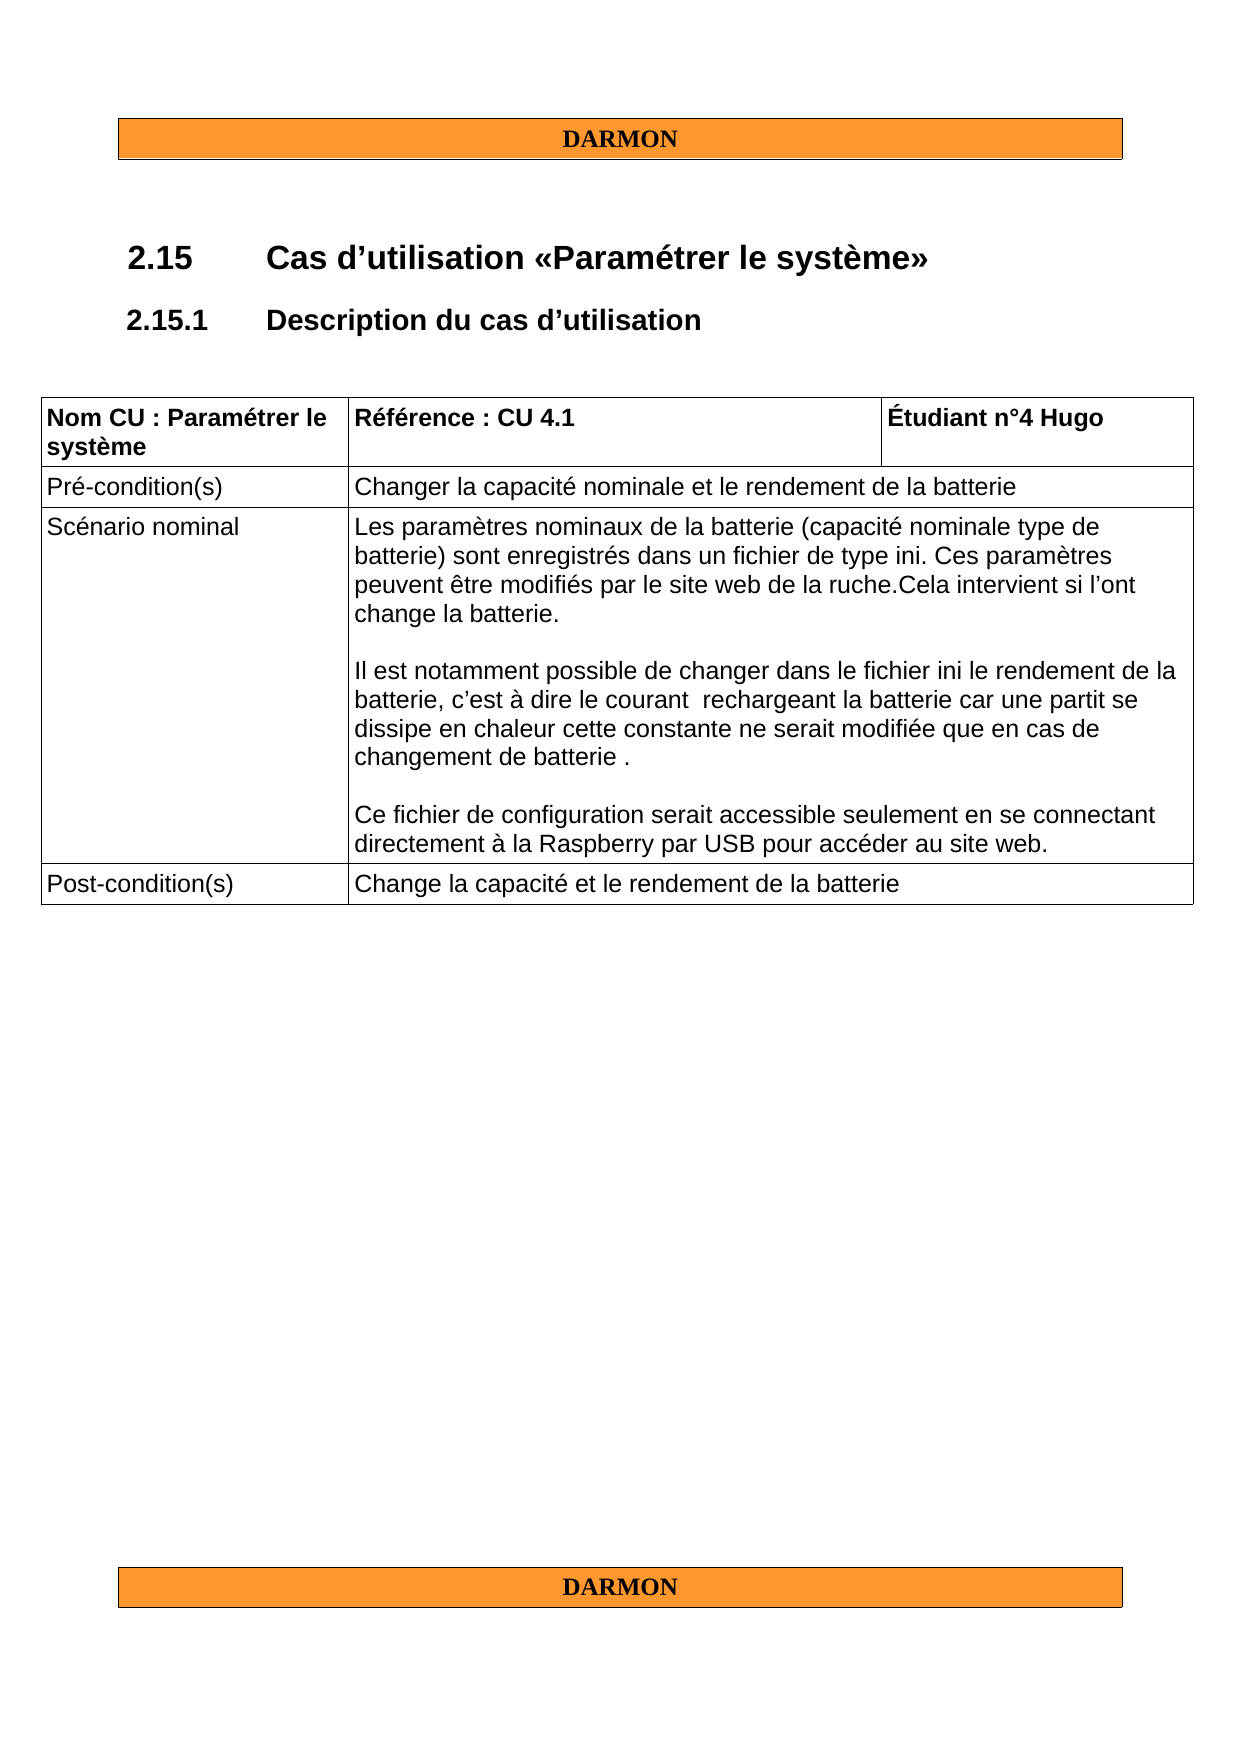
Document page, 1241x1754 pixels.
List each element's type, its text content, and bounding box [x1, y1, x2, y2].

table_cell Post-condition(s) [42, 864, 348, 903]
table_cell Les paramètres nominaux de la batterie (capacité nominale type de batterie) sont enregistrés dans un fichier de type ini. Ces paramètres peuvent être modifiés par le site web de la ruche.Cela intervient si l’ont change la batterie. Il est notamment possible de changer dans le fichier ini le rendement de la batterie, c’est à dire le courant rechargeant la batterie car une partit se dissipe en chaleur cette constante ne serait modifiée que en cas de changement de batterie . Ce fichier de configuration serait accessible seulement en se connectant directement à la Raspberry par USB pour accéder au site web. [349, 508, 1193, 863]
table_cell Pré-condition(s) [42, 467, 348, 507]
table_header Nom CU : Paramétrer le système [42, 398, 348, 466]
subtitle Cas d’utilisation «Paramétrer le système» [118, 238, 1122, 276]
table_cell Scénario nominal [42, 508, 348, 863]
table_header Étudiant n°4 Hugo [882, 398, 1193, 466]
subtitle Description du cas d’utilisation [118, 303, 1122, 337]
table_header Référence : CU 4.1 [349, 398, 881, 466]
table_cell Change la capacité et le rendement de la batterie [349, 864, 1193, 903]
table_cell Changer la capacité nominale et le rendement de la batterie [349, 467, 1193, 507]
